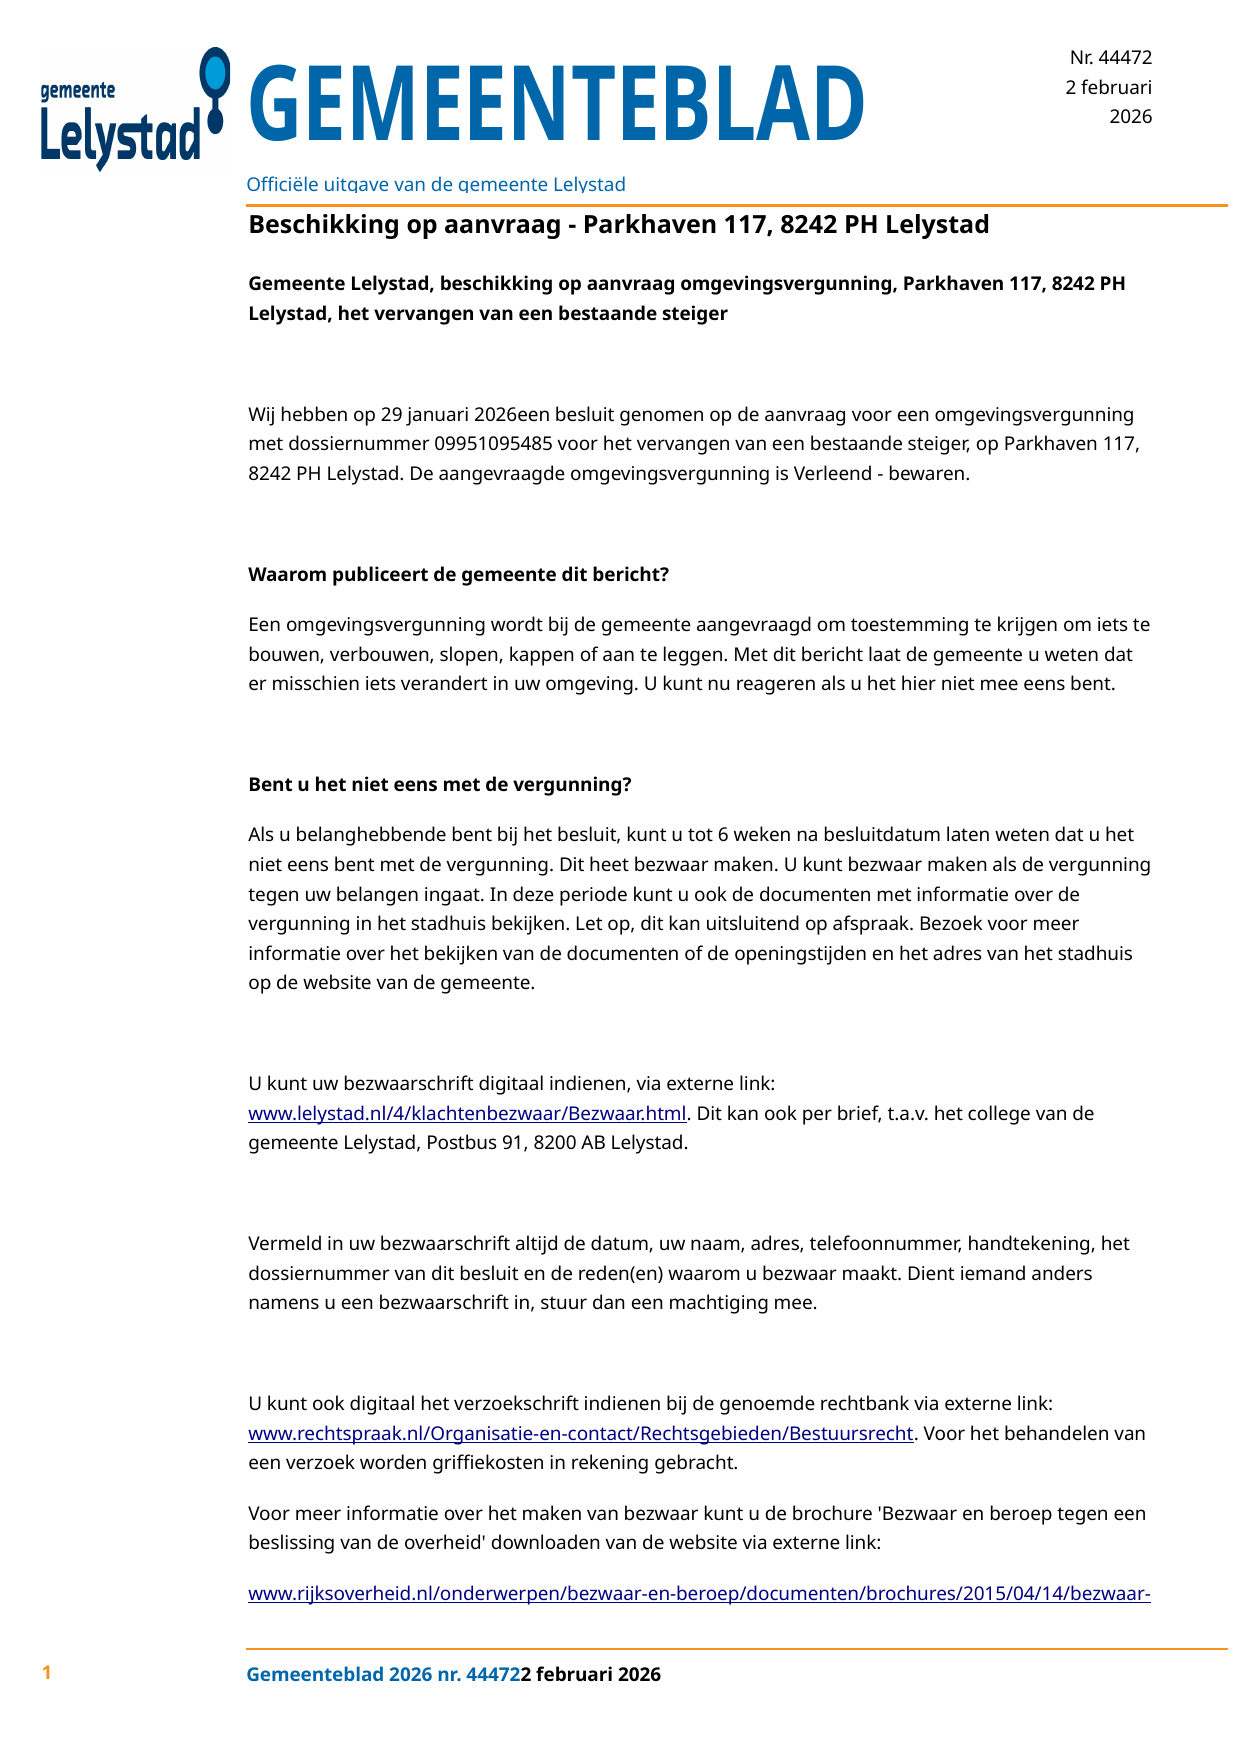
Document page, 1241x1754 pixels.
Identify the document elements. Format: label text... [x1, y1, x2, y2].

text Waarom publiceert de gemeente dit bericht? [248, 561, 1152, 586]
text Voor meer informatie over het maken van bezwaar kunt u de brochure 'Bezwaar en beroep tegen een beslissing van de overheid' downloaden van de website via externe link: [248, 1500, 1152, 1555]
text Beschikking op aanvraag - Parkhaven 117, 8242 PH Lelystad [248, 207, 1152, 241]
picture [41, 47, 231, 172]
text U kunt ook digitaal het verzoekschrift indienen bij de genoemde rechtbank via externe link: www.rechtspraak.nl/Organisatie-en-contact/Rechtsgebieden/Bestuursrecht. Voor het behandelen van een verzoek worden griffiekosten in rekening gebracht. [248, 1390, 1152, 1475]
text Bent u het niet eens met de vergunning? [248, 771, 1152, 797]
text Als u belanghebbende bent bij het besluit, kunt u tot 6 weken na besluitdatum laten weten dat u het niet eens bent met de vergunning. Dit heet bezwaar maken. U kunt bezwaar maken als de vergunning tegen uw belangen ingaat. In deze periode kunt u ook de documenten met informatie over de vergunning in het stadhuis bekijken. Let op, dit kan uitsluitend op afspraak. Bezoek voor meer informatie over het bekijken van de documenten of de openingstijden en het adres van het stadhuis op de website van de gemeente. [248, 822, 1152, 995]
text Een omgevingsvergunning wordt bij de gemeente aangevraagd om toestemming te krijgen om iets te bouwen, verbouwen, slopen, kappen of aan te leggen. Met dit bericht laat de gemeente u weten dat er misschien iets verandert in uw omgeving. U kunt nu reageren als u het hier niet mee eens bent. [248, 611, 1152, 696]
text U kunt uw bezwaarschrift digitaal indienen, via externe link: www.lelystad.nl/4/klachtenbezwaar/Bezwaar.html. Dit kan ook per brief, t.a.v. het college van de gemeente Lelystad, Postbus 91, 8200 AB Lelystad. [248, 1070, 1152, 1155]
text Vermeld in uw bezwaarschrift altijd de datum, uw naam, adres, telefoonnummer, handtekening, het dossiernummer van dit besluit en de reden(en) waarom u bezwaar maakt. Dient iemand anders namens u een bezwaarschrift in, stuur dan een machtiging mee. [248, 1230, 1152, 1315]
text Gemeente Lelystad, beschikking op aanvraag omgevingsvergunning, Parkhaven 117, 8242 PH Lelystad, het vervangen van een bestaande steiger [248, 270, 1152, 326]
text www.rijksoverheid.nl/onderwerpen/bezwaar-en-beroep/documenten/brochures/2015/04/14/bezwaar- [248, 1580, 1152, 1606]
text Wij hebben op 29 januari 2026een besluit genomen op de aanvraag voor een omgevingsvergunning met dossiernummer 09951095485 voor het vervangen van een bestaande steiger, op Parkhaven 117, 8242 PH Lelystad. De aangevraagde omgevingsvergunning is Verleend - bewaren. [248, 401, 1152, 486]
